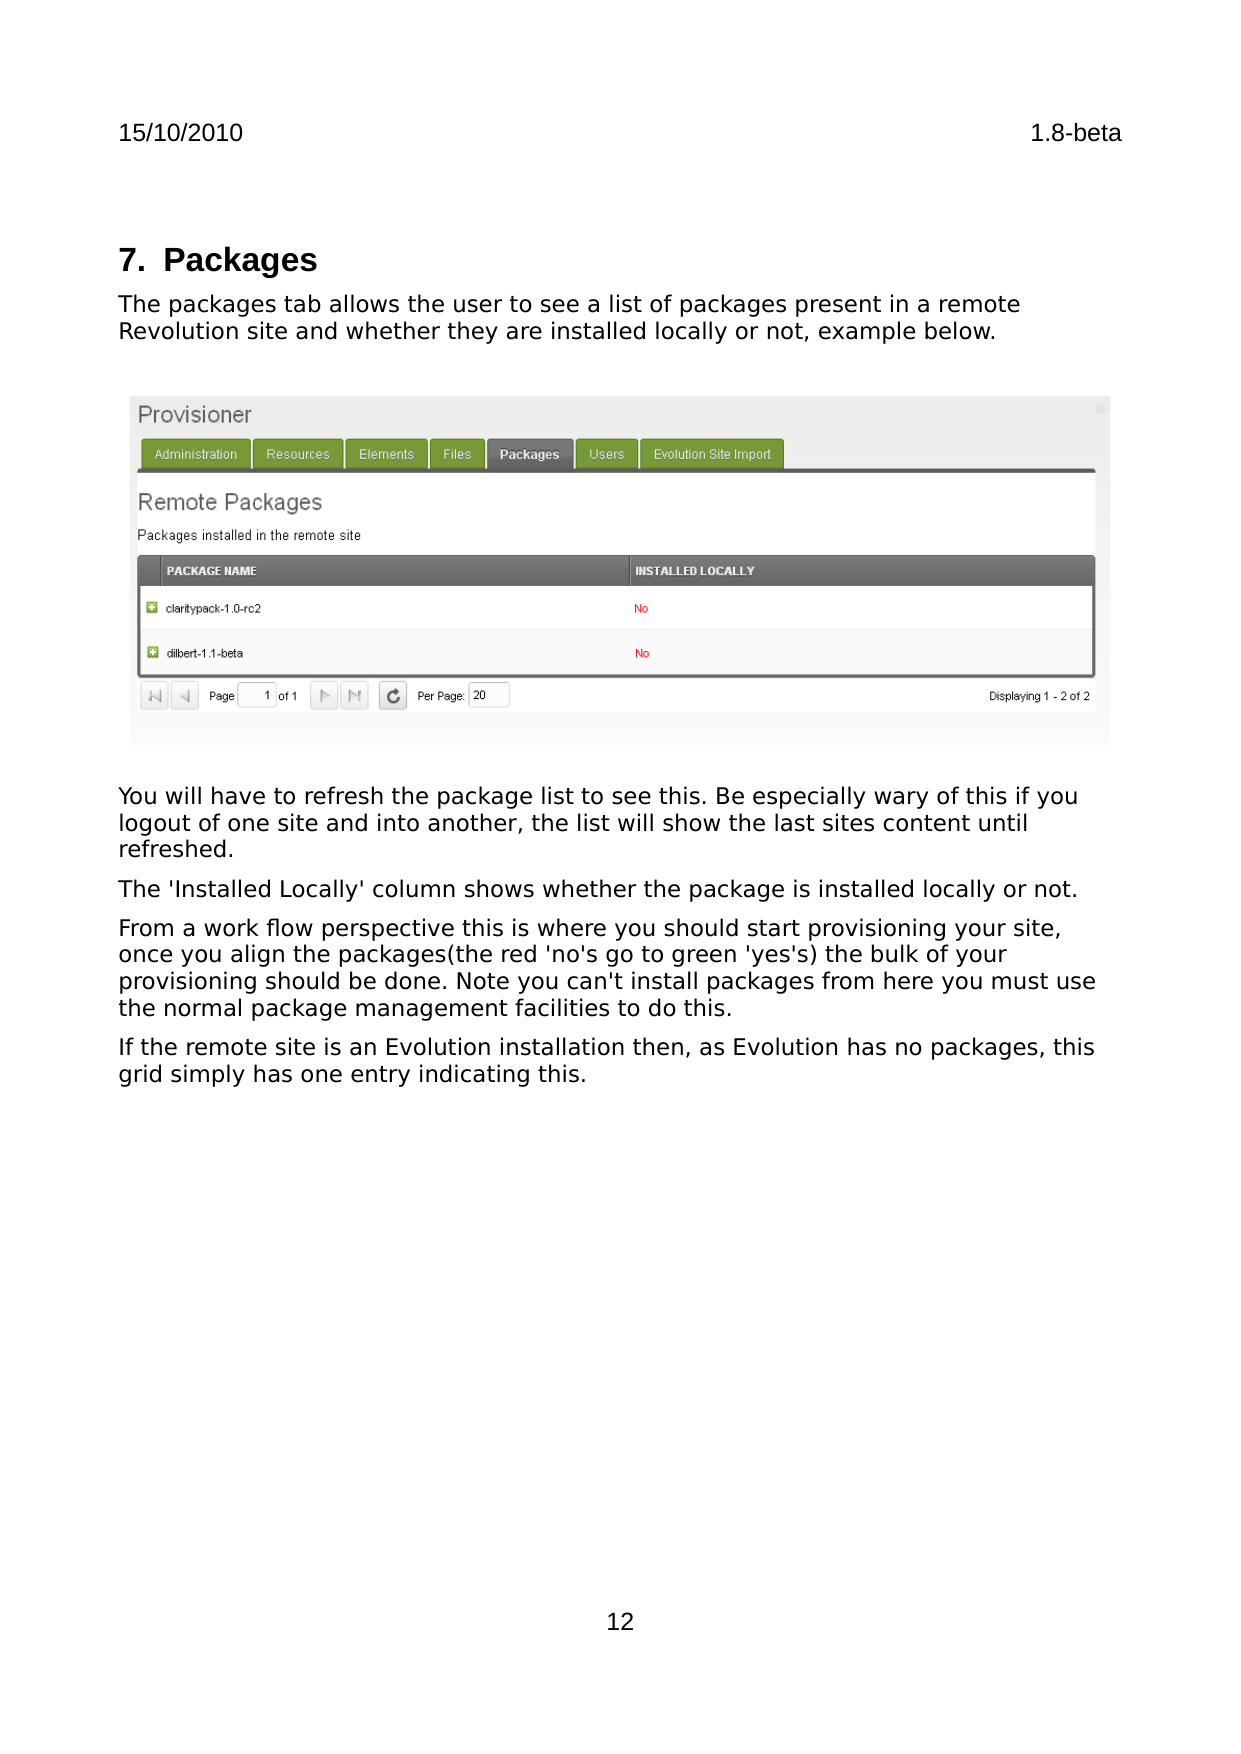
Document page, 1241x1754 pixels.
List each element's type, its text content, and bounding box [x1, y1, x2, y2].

text The 'Installed Locally' column shows whether the package is installed locally or not. [118, 876, 1122, 902]
text The packages tab allows the user to see a list of packages present in a remote Revolution site and whether they are installed locally or not, example below. [118, 291, 1122, 345]
text You will have to refresh the package list to see this. Be especially wary of this if you logout of one site and into another, the list will show the last sites content until refreshed. [118, 783, 1122, 863]
subtitle Packages [118, 240, 1122, 279]
text If the remote site is an Evolution installation then, as Evolution has no packages, this grid simply has one entry indicating this. [118, 1034, 1122, 1087]
text From a work flow perspective this is where you should start provisioning your site, once you align the packages(the red 'no's go to green 'yes's) the bulk of your provisioning should be done. Note you can't install packages from here you must use the normal package management facilities to do this. [118, 915, 1122, 1022]
picture [129, 396, 1111, 745]
